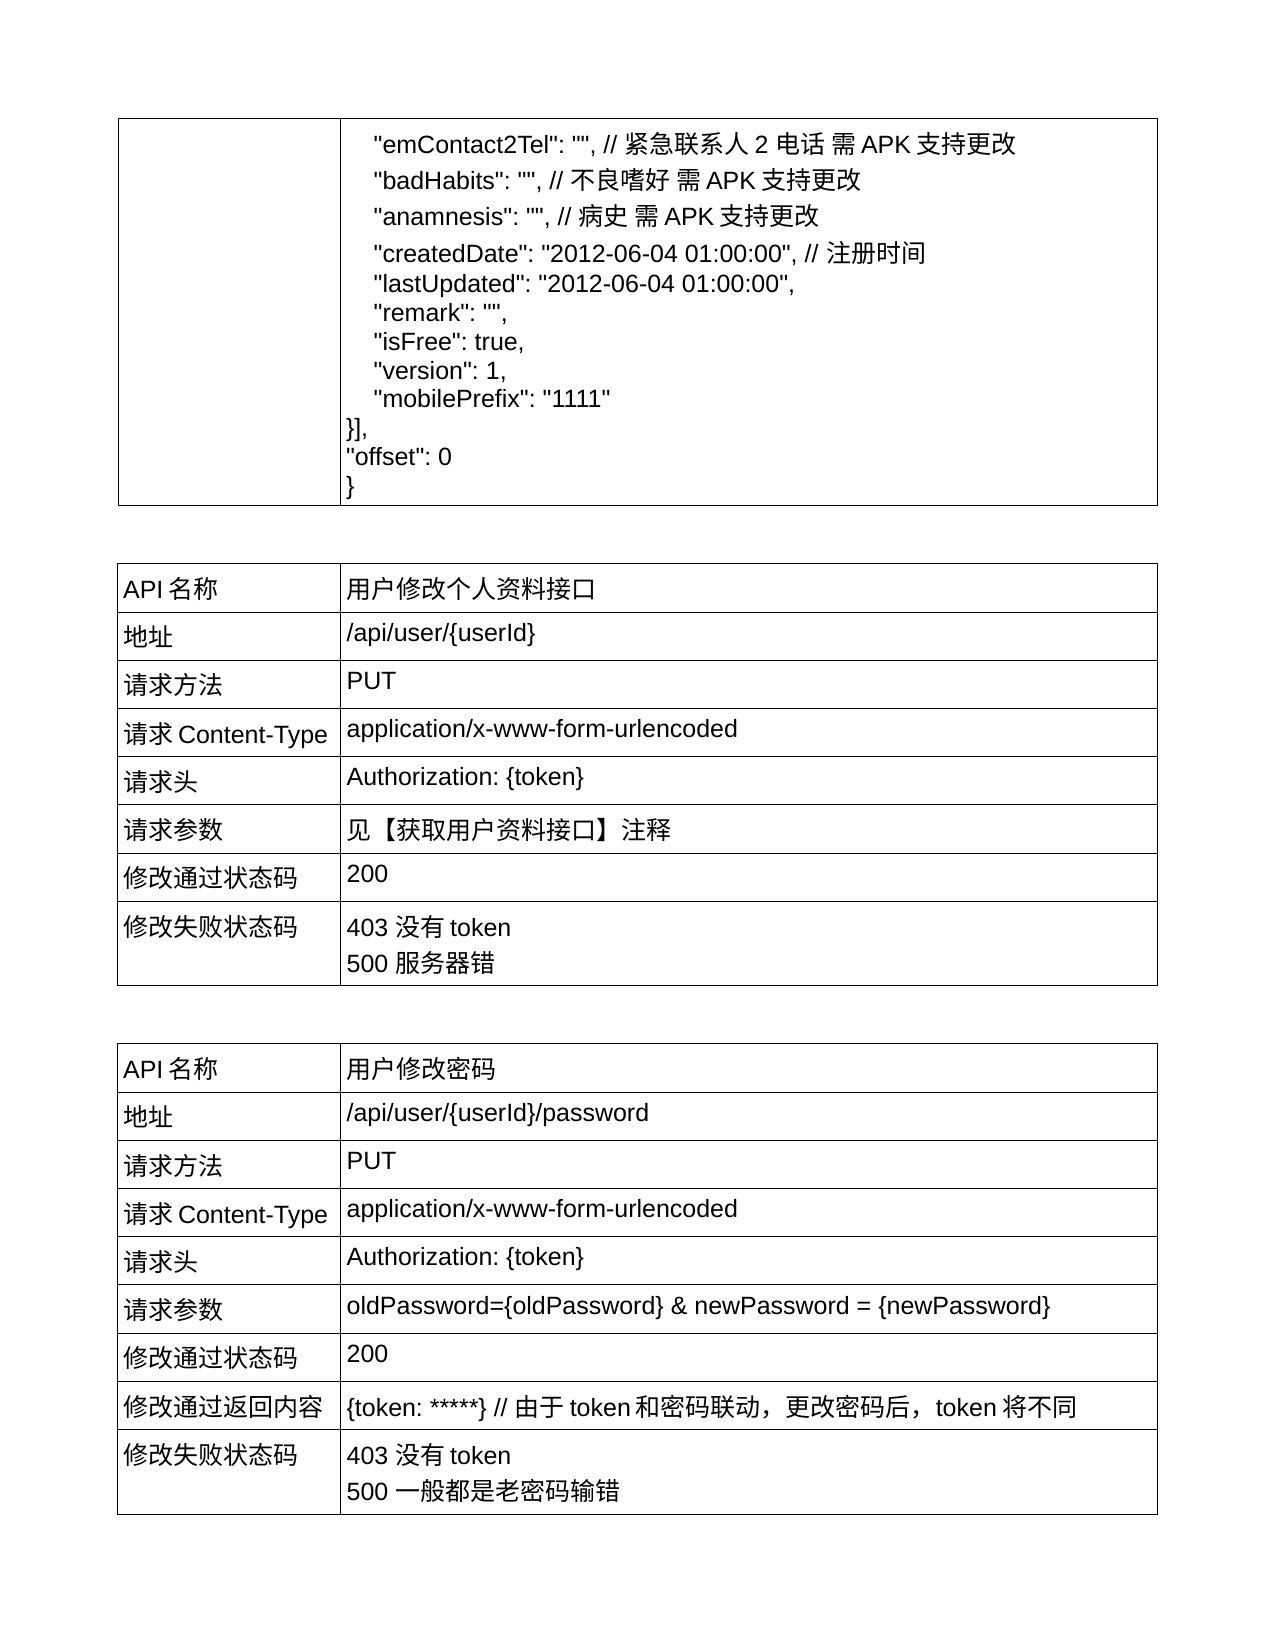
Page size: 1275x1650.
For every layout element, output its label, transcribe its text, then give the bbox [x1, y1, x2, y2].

table_header API名称 [118, 1044, 340, 1091]
table_cell {token: *****} // 由于token和密码联动，更改密码后，token将不同 [341, 1382, 1157, 1429]
table_header 用户修改个人资料接口 [341, 564, 1157, 611]
table_cell 修改通过状态码 [118, 854, 340, 901]
table_cell PUT [341, 661, 1157, 708]
table_header API名称 [118, 564, 340, 611]
table_cell "emContact2Tel": "", // 紧急联系人2 电话 需APK支持更改 "badHabits": "", // 不良嗜好 需APK支持更改 "anamnesis": "", // 病史 需APK支持更改 "createdDate": "2012-06-04 01:00:00", // 注册时间 "lastUpdated": "2012-06-04 01:00:00", "remark": "", "isFree": true, "version": 1, "mobilePrefix": "1111" }], "offset": 0 } [341, 119, 1157, 505]
table_cell 请求Content-Type [118, 1189, 340, 1236]
table_cell 200 [341, 854, 1157, 901]
table_cell 地址 [118, 613, 340, 659]
table_cell Authorization: {token} [341, 757, 1157, 804]
table_cell 请求方法 [118, 1141, 340, 1188]
table_cell 请求Content-Type [118, 709, 340, 756]
table_cell 200 [341, 1334, 1157, 1381]
table_cell 地址 [118, 1093, 340, 1140]
table_cell Authorization: {token} [341, 1237, 1157, 1284]
table_cell [119, 119, 340, 505]
table_cell application/x-www-form-urlencoded [341, 709, 1157, 756]
table_cell 请求方法 [118, 661, 340, 708]
table_cell /api/user/{userId}/password [341, 1093, 1157, 1140]
table_cell 修改失败状态码 [118, 902, 340, 985]
table_cell 见【获取用户资料接口】注释 [341, 805, 1157, 852]
table_cell PUT [341, 1141, 1157, 1188]
table_cell 请求参数 [118, 1285, 340, 1333]
table_header 用户修改密码 [341, 1044, 1157, 1091]
table_cell 请求头 [118, 1237, 340, 1284]
table_cell 请求头 [118, 757, 340, 804]
table_cell 403 没有token 500 服务器错 [341, 902, 1157, 985]
table_cell 403 没有token 500 一般都是老密码输错 [341, 1430, 1157, 1513]
table_cell 修改通过状态码 [118, 1334, 340, 1381]
table_cell application/x-www-form-urlencoded [341, 1189, 1157, 1236]
table_cell /api/user/{userId} [341, 613, 1157, 659]
table_cell 修改通过返回内容 [118, 1382, 340, 1429]
table_cell 请求参数 [118, 805, 340, 852]
table_cell 修改失败状态码 [118, 1430, 340, 1513]
table_cell oldPassword={oldPassword} & newPassword = {newPassword} [341, 1285, 1157, 1333]
